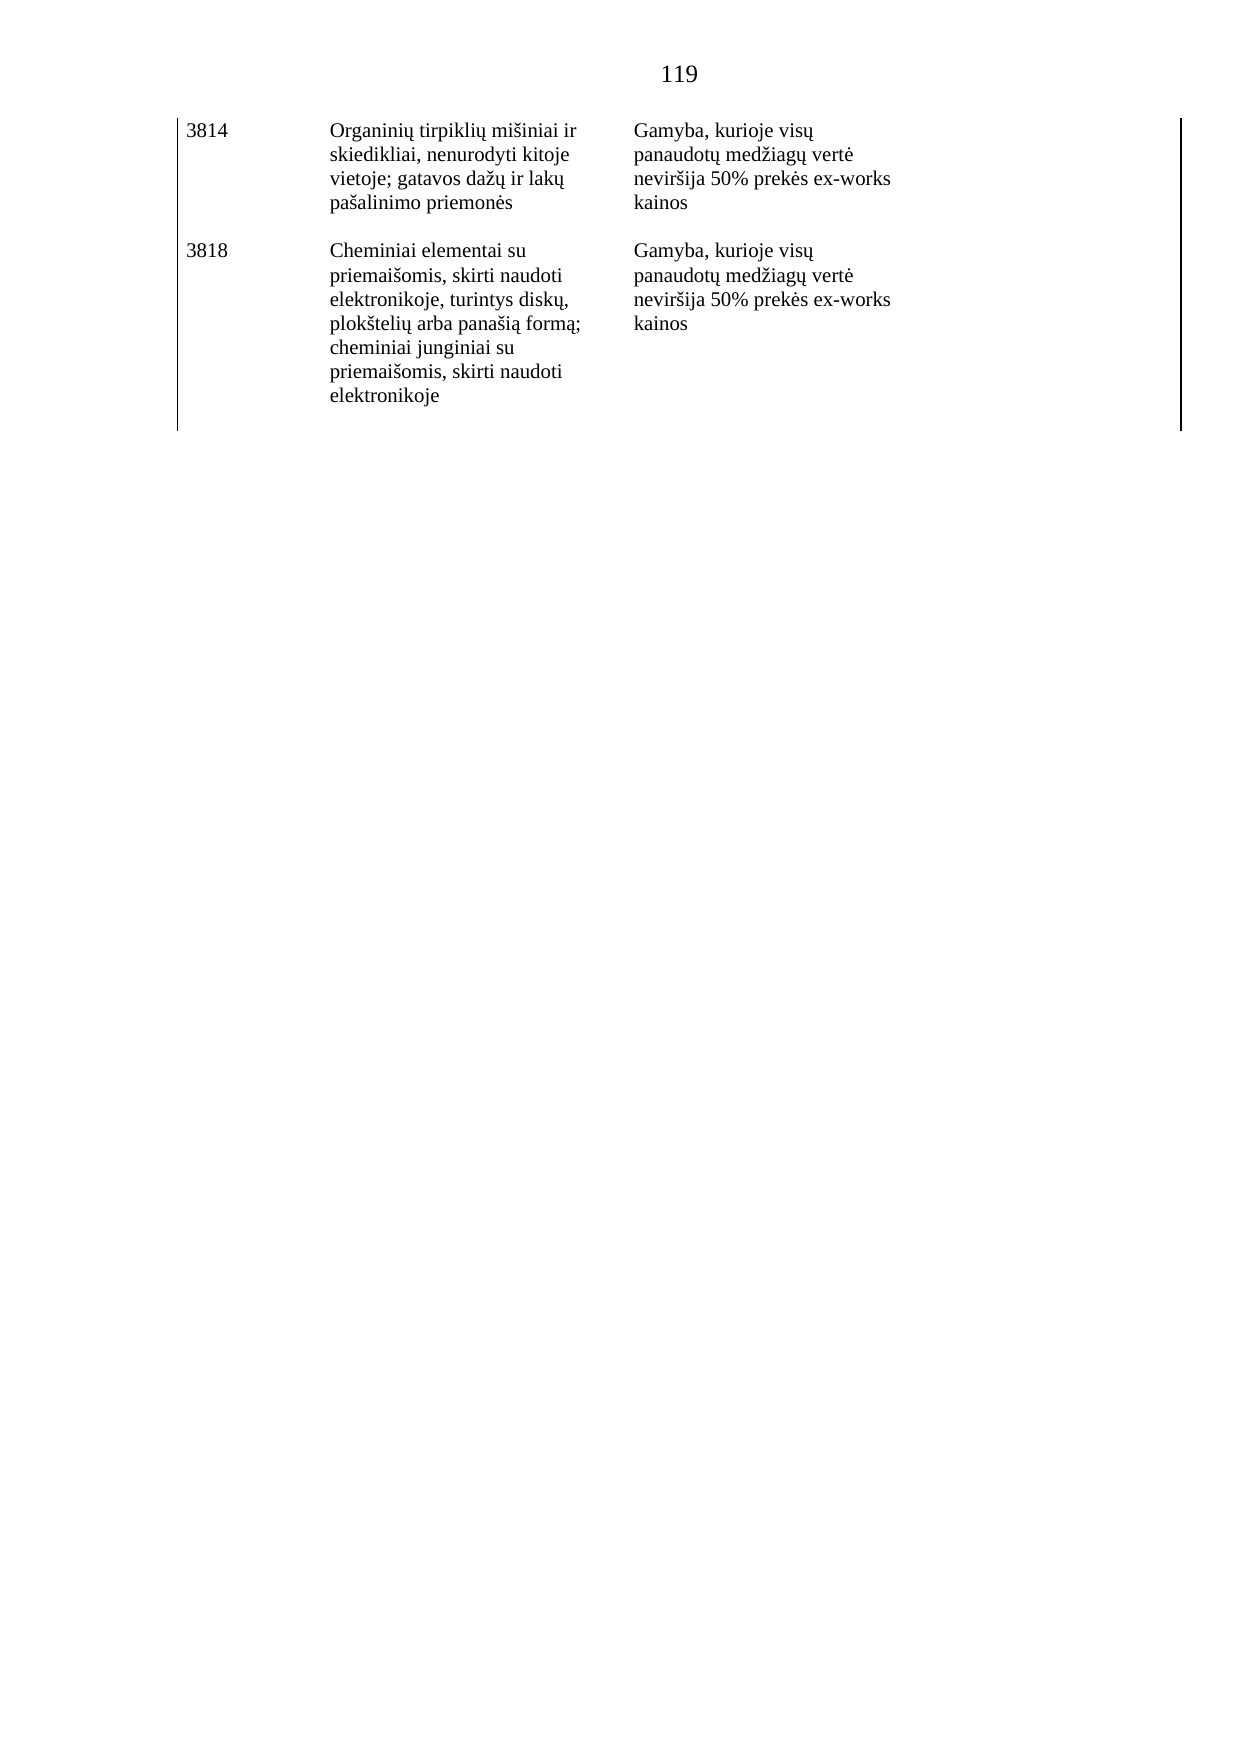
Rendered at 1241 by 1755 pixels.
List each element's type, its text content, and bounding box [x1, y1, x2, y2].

table_cell Gamyba, kurioje visų panaudotų medžiagų vertė neviršija 50% prekės ex-works kainos [625, 118, 906, 238]
table_cell 3814 [178, 118, 321, 238]
table_cell [906, 239, 1180, 431]
table_cell 3818 [178, 239, 321, 431]
table_cell Organinių tirpiklių mišiniai ir skiedikliai, nenurodyti kitoje vietoje; gatavos dažų ir lakų pašalinimo priemonės [321, 118, 625, 238]
table_cell Cheminiai elementai su priemaišomis, skirti naudoti elektronikoje, turintys diskų, plokštelių arba panašią formą; cheminiai junginiai su priemaišomis, skirti naudoti elektronikoje [321, 239, 625, 431]
table_cell [906, 118, 1180, 238]
table_cell Gamyba, kurioje visų panaudotų medžiagų vertė neviršija 50% prekės ex-works kainos [625, 239, 906, 431]
